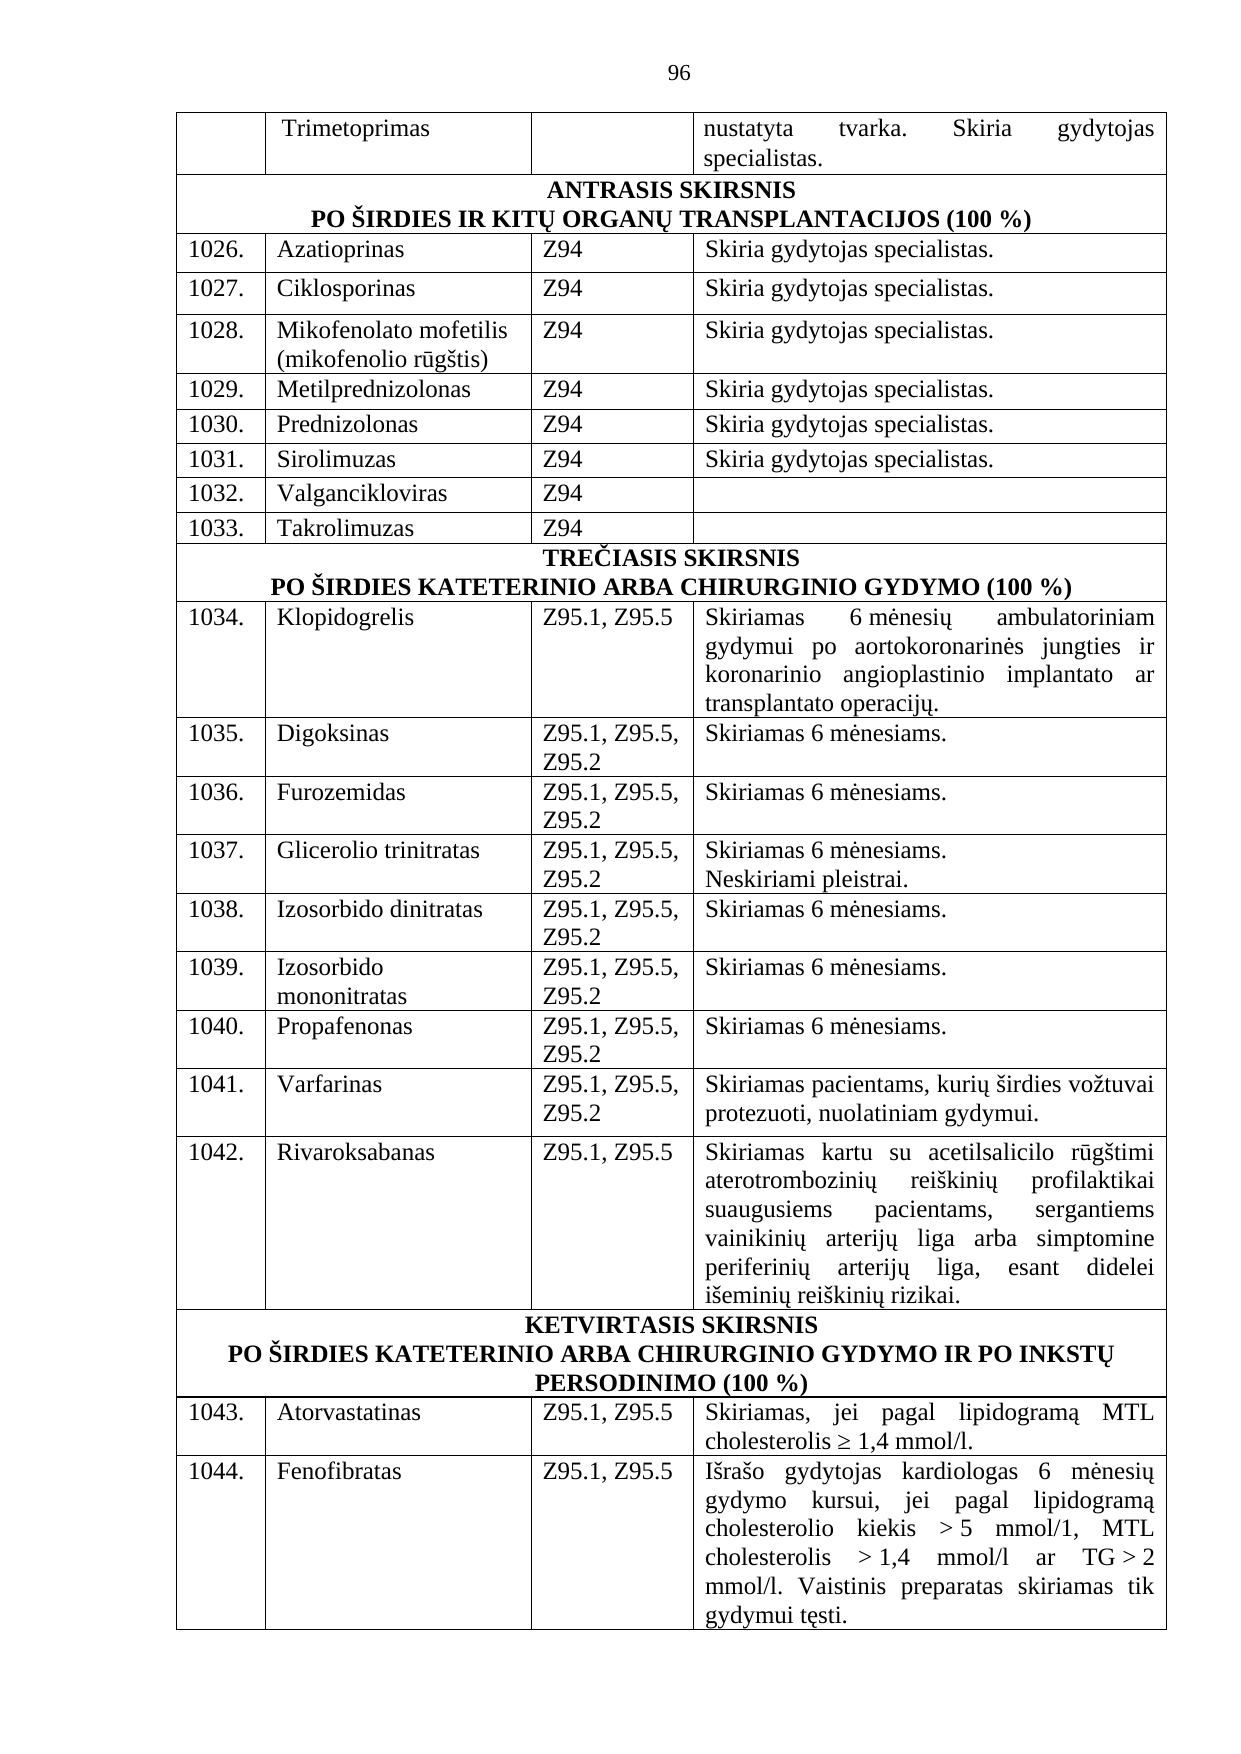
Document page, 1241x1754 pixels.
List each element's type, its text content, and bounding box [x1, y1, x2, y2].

table_cell Sirolimuzas [266, 444, 531, 477]
table_cell 1031. [177, 444, 265, 477]
table_cell Z95.1, Z95.5, Z95.2 [532, 952, 693, 1010]
table_cell Skiriamas 6 mėnesiams. [694, 1011, 1166, 1068]
table_cell Z94 [532, 410, 693, 443]
table_cell 1033. [177, 513, 265, 542]
table_cell 1041. [177, 1069, 265, 1136]
table_cell 1035. [177, 718, 265, 776]
table_cell 1038. [177, 894, 265, 951]
table_cell Ciklosporinas [266, 273, 531, 314]
table_cell 1036. [177, 777, 265, 834]
table_cell Z94 [532, 273, 693, 314]
table_cell Skiriamas 6 mėnesiams. [694, 894, 1166, 951]
table_cell Z94 [532, 478, 693, 512]
table_cell Skiriamas 6 mėnesiams. Neskiriami pleistrai. [694, 835, 1166, 893]
table_cell 1044. [177, 1456, 265, 1628]
table_cell Z95.1, Z95.5, Z95.2 [532, 835, 693, 893]
table_cell Z95.1, Z95.5 [532, 1398, 693, 1455]
table_cell 1042. [177, 1137, 265, 1309]
table_cell Z95.1, Z95.5 [532, 602, 693, 717]
table_cell Skiriamas 6 mėnesių ambulatoriniam gydymui po aortokoronarinės jungties ir koronarinio angioplastinio implantato ar transplantato operacijų. [694, 602, 1166, 717]
table_cell Skiria gydytojas specialistas. [694, 234, 1166, 272]
table_cell Z95.1, Z95.5 [532, 1456, 693, 1628]
table_cell Trimetoprimas [266, 113, 531, 174]
table_cell Išrašo gydytojas kardiologas 6 mėnesių gydymo kursui, jei pagal lipidogramą cholesterolio kiekis > 5 mmol/1, MTL cholesterolis > 1,4 mmol/l ar TG > 2 mmol/l. Vaistinis preparatas skiriamas tik gydymui tęsti. [694, 1456, 1166, 1628]
table_cell 1028. [177, 315, 265, 373]
table_cell 1027. [177, 273, 265, 314]
table_cell Skiria gydytojas specialistas. [694, 273, 1166, 314]
table_cell 1040. [177, 1011, 265, 1068]
table_cell Z94 [532, 234, 693, 272]
table_cell 1039. [177, 952, 265, 1010]
table_cell 1034. [177, 602, 265, 717]
table_cell [532, 113, 693, 174]
table_cell Z95.1, Z95.5, Z95.2 [532, 1069, 693, 1136]
table_cell 1037. [177, 835, 265, 893]
table_cell Skiriamas 6 mėnesiams. [694, 777, 1166, 834]
table_cell Varfarinas [266, 1069, 531, 1136]
table_cell 1030. [177, 410, 265, 443]
table_cell Valgancikloviras [266, 478, 531, 512]
table_cell [694, 513, 1166, 542]
table_cell Izosorbido mononitratas [266, 952, 531, 1010]
table_cell Skiria gydytojas specialistas. [694, 374, 1166, 408]
table_cell Furozemidas [266, 777, 531, 834]
table_cell Skiriamas, jei pagal lipidogramą MTL cholesterolis ≥ 1,4 mmol/l. [694, 1398, 1166, 1455]
table_cell Z95.1, Z95.5, Z95.2 [532, 777, 693, 834]
table_cell Skiriamas 6 mėnesiams. [694, 718, 1166, 776]
table_cell Z94 [532, 374, 693, 408]
table_cell Glicerolio trinitratas [266, 835, 531, 893]
table_cell Skiriamas kartu su acetilsalicilo rūgštimi aterotrombozinių reiškinių profilaktikai suaugusiems pacientams, sergantiems vainikinių arterijų liga arba simptomine periferinių arterijų liga, esant didelei išeminių reiškinių rizikai. [694, 1137, 1166, 1309]
table_cell Metilprednizolonas [266, 374, 531, 408]
table_cell Propafenonas [266, 1011, 531, 1068]
table_cell Izosorbido dinitratas [266, 894, 531, 951]
table_cell [177, 113, 265, 174]
table_cell 1029. [177, 374, 265, 408]
table_cell Skiria gydytojas specialistas. [694, 315, 1166, 373]
table_cell Z94 [532, 513, 693, 542]
table_cell KETVIRTASIS SKIRSNIS PO ŠIRDIES KATETERINIO ARBA CHIRURGINIO GYDYMO IR PO INKSTŲ PERSODINIMO (100 %) [177, 1310, 1166, 1396]
table_cell Z95.1, Z95.5 [532, 1137, 693, 1309]
table_cell TREČIASIS SKIRSNIS PO ŠIRDIES KATETERINIO ARBA CHIRURGINIO GYDYMO (100 %) [177, 544, 1166, 601]
table_cell Prednizolonas [266, 410, 531, 443]
table_cell 1026. [177, 234, 265, 272]
table_cell Klopidogrelis [266, 602, 531, 717]
table_cell Azatioprinas [266, 234, 531, 272]
table_cell Fenofibratas [266, 1456, 531, 1628]
table_cell [694, 478, 1166, 512]
table_cell Digoksinas [266, 718, 531, 776]
table_cell Z95.1, Z95.5, Z95.2 [532, 718, 693, 776]
table_cell Rivaroksabanas [266, 1137, 531, 1309]
table_cell Skiria gydytojas specialistas. [694, 444, 1166, 477]
table_cell Z94 [532, 444, 693, 477]
table_cell Takrolimuzas [266, 513, 531, 542]
table_cell 1032. [177, 478, 265, 512]
table_cell nustatyta tvarka. Skiria gydytojas specialistas. [694, 113, 1166, 174]
table_cell Skiriamas pacientams, kurių širdies vožtuvai protezuoti, nuolatiniam gydymui. [694, 1069, 1166, 1136]
table_cell 1043. [177, 1398, 265, 1455]
table_cell Z94 [532, 315, 693, 373]
table_cell Z95.1, Z95.5, Z95.2 [532, 1011, 693, 1068]
table_cell ANTRASIS SKIRSNIS PO ŠIRDIES IR KITŲ ORGANŲ TRANSPLANTACIJOS (100 %) [177, 175, 1166, 233]
table_cell Z95.1, Z95.5, Z95.2 [532, 894, 693, 951]
table_cell Skiria gydytojas specialistas. [694, 410, 1166, 443]
table_cell Mikofenolato mofetilis (mikofenolio rūgštis) [266, 315, 531, 373]
table_cell Skiriamas 6 mėnesiams. [694, 952, 1166, 1010]
table_cell Atorvastatinas [266, 1398, 531, 1455]
